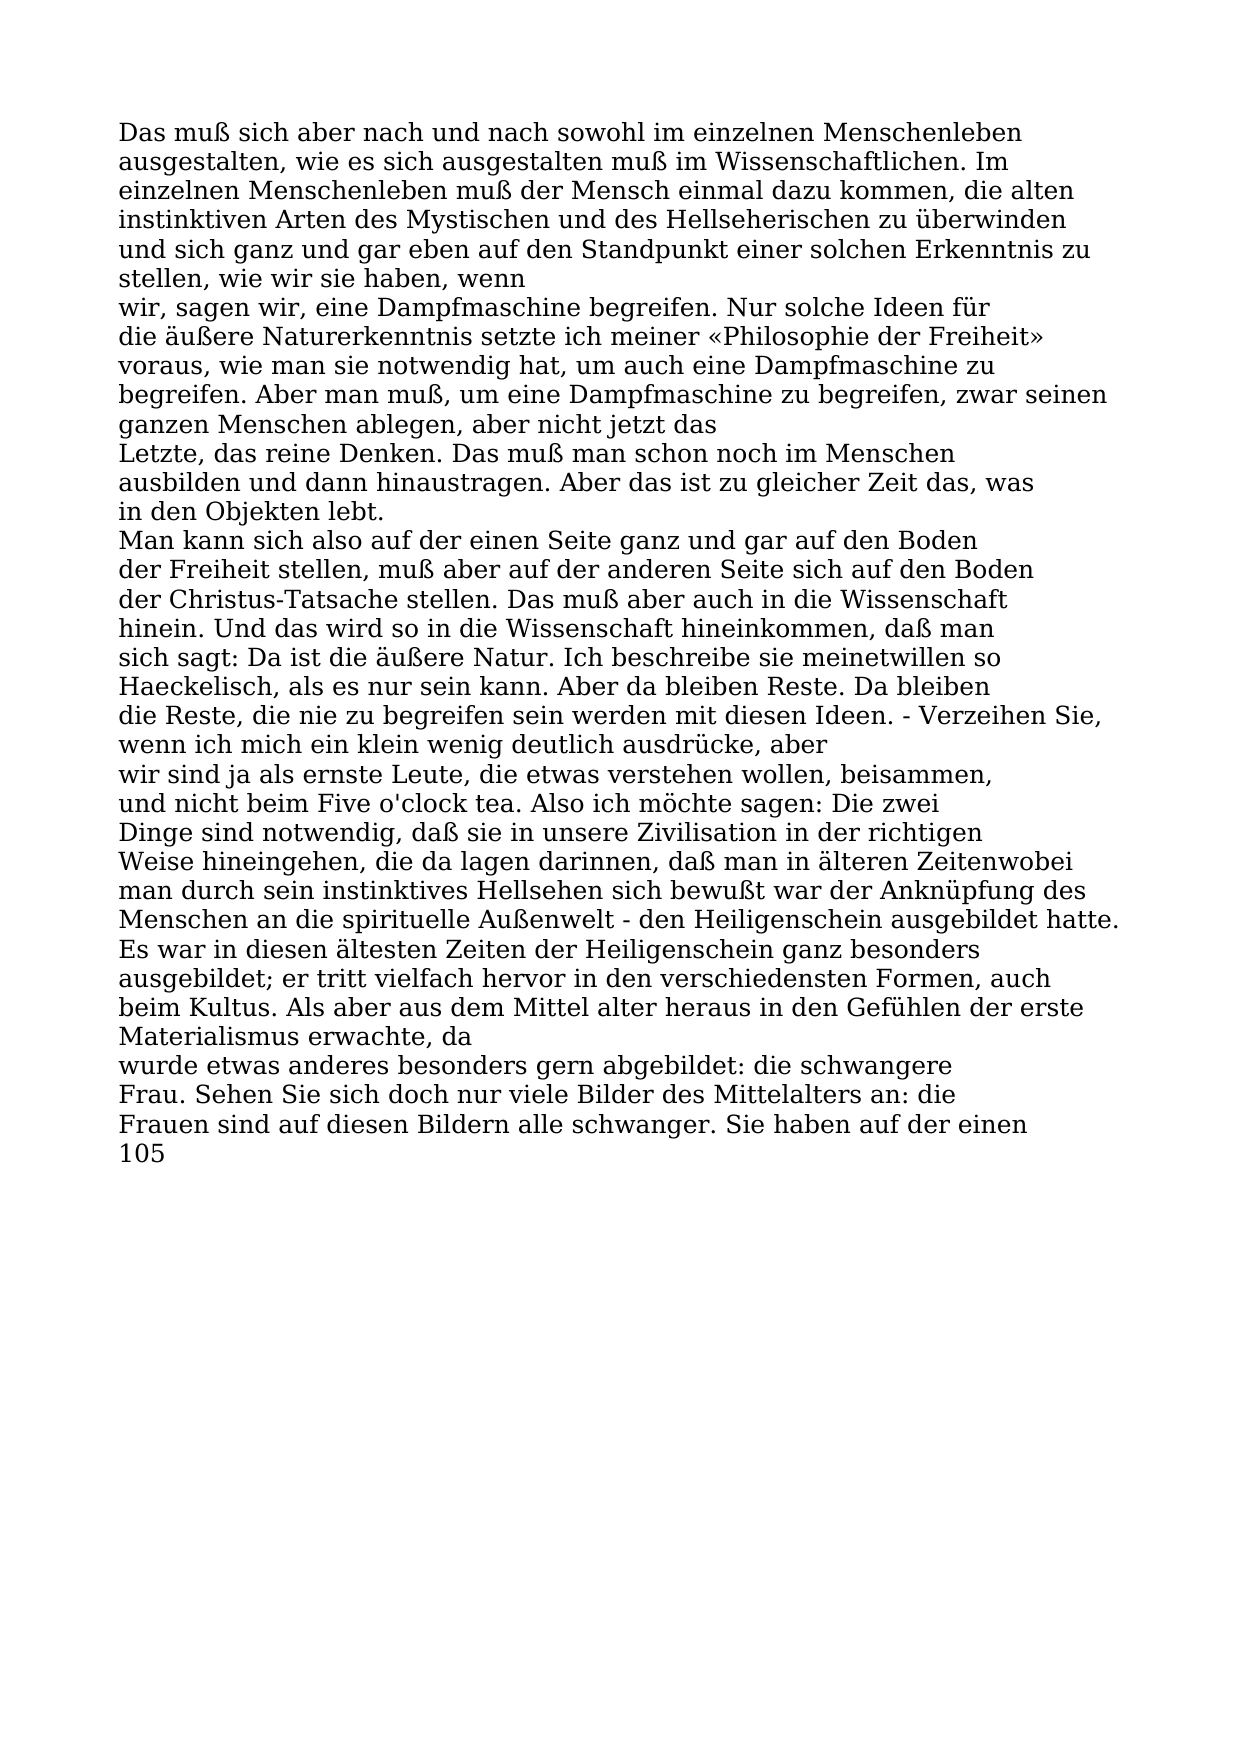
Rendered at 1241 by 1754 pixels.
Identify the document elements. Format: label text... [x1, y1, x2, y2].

text Letzte, das reine Denken. Das muß man schon noch im Menschen [118, 439, 1122, 468]
text wir, sagen wir, eine Dampfmaschine begreifen. Nur solche Ideen für [118, 293, 1122, 322]
text Haeckelisch, als es nur sein kann. Aber da bleiben Reste. Da bleiben [118, 672, 1122, 701]
text sich sagt: Da ist die äußere Natur. Ich beschreibe sie meinetwillen so [118, 643, 1122, 672]
text Dinge sind notwendig, daß sie in unsere Zivilisation in der richtigen [118, 818, 1122, 847]
text Frau. Sehen Sie sich doch nur viele Bilder des Mittelalters an: die [118, 1081, 1122, 1110]
text in den Objekten lebt. [118, 497, 1122, 526]
text die äußere Naturerkenntnis setzte ich meiner «Philosophie der Freiheit» voraus, wie man sie notwendig hat, um auch eine Dampfmaschine zu begreifen. Aber man muß, um eine Dampfmaschine zu begreifen, zwar seinen ganzen Menschen ablegen, aber nicht jetzt das [118, 322, 1122, 439]
text wurde etwas anderes besonders gern abgebildet: die schwangere [118, 1051, 1122, 1081]
text Das muß sich aber nach und nach sowohl im einzelnen Menschenleben ausgestalten, wie es sich ausgestalten muß im Wissenschaftlichen. Im einzelnen Menschenleben muß der Mensch einmal dazu kommen, die alten instinktiven Arten des Mystischen und des Hellseherischen zu überwinden und sich ganz und gar eben auf den Standpunkt einer solchen Erkenntnis zu stellen, wie wir sie haben, wenn [118, 118, 1122, 293]
text wir sind ja als ernste Leute, die etwas verstehen wollen, beisammen, [118, 760, 1122, 789]
text der Freiheit stellen, muß aber auf der anderen Seite sich auf den Boden [118, 556, 1122, 585]
text der Christus-Tatsache stellen. Das muß aber auch in die Wissenschaft [118, 585, 1122, 614]
text Man kann sich also auf der einen Seite ganz und gar auf den Boden [118, 526, 1122, 556]
text die Reste, die nie zu begreifen sein werden mit diesen Ideen. - Verzeihen Sie, wenn ich mich ein klein wenig deutlich ausdrücke, aber [118, 701, 1122, 760]
text hinein. Und das wird so in die Wissenschaft hineinkommen, daß man [118, 614, 1122, 643]
text und nicht beim Five o'clock tea. Also ich möchte sagen: Die zwei [118, 789, 1122, 818]
text Frauen sind auf diesen Bildern alle schwanger. Sie haben auf der einen [118, 1110, 1122, 1139]
text Weise hineingehen, die da lagen darinnen, daß man in älteren Zeitenwobei man durch sein instinktives Hellsehen sich bewußt war der Anknüpfung des Menschen an die spirituelle Außenwelt - den Heiligenschein ausgebildet hatte. Es war in diesen ältesten Zeiten der Heiligenschein ganz besonders ausgebildet; er tritt vielfach hervor in den verschiedensten Formen, auch beim Kultus. Als aber aus dem Mittel alter heraus in den Gefühlen der erste Materialismus erwachte, da [118, 847, 1122, 1051]
text ausbilden und dann hinaustragen. Aber das ist zu gleicher Zeit das, was [118, 468, 1122, 497]
text 105 [118, 1139, 1122, 1168]
